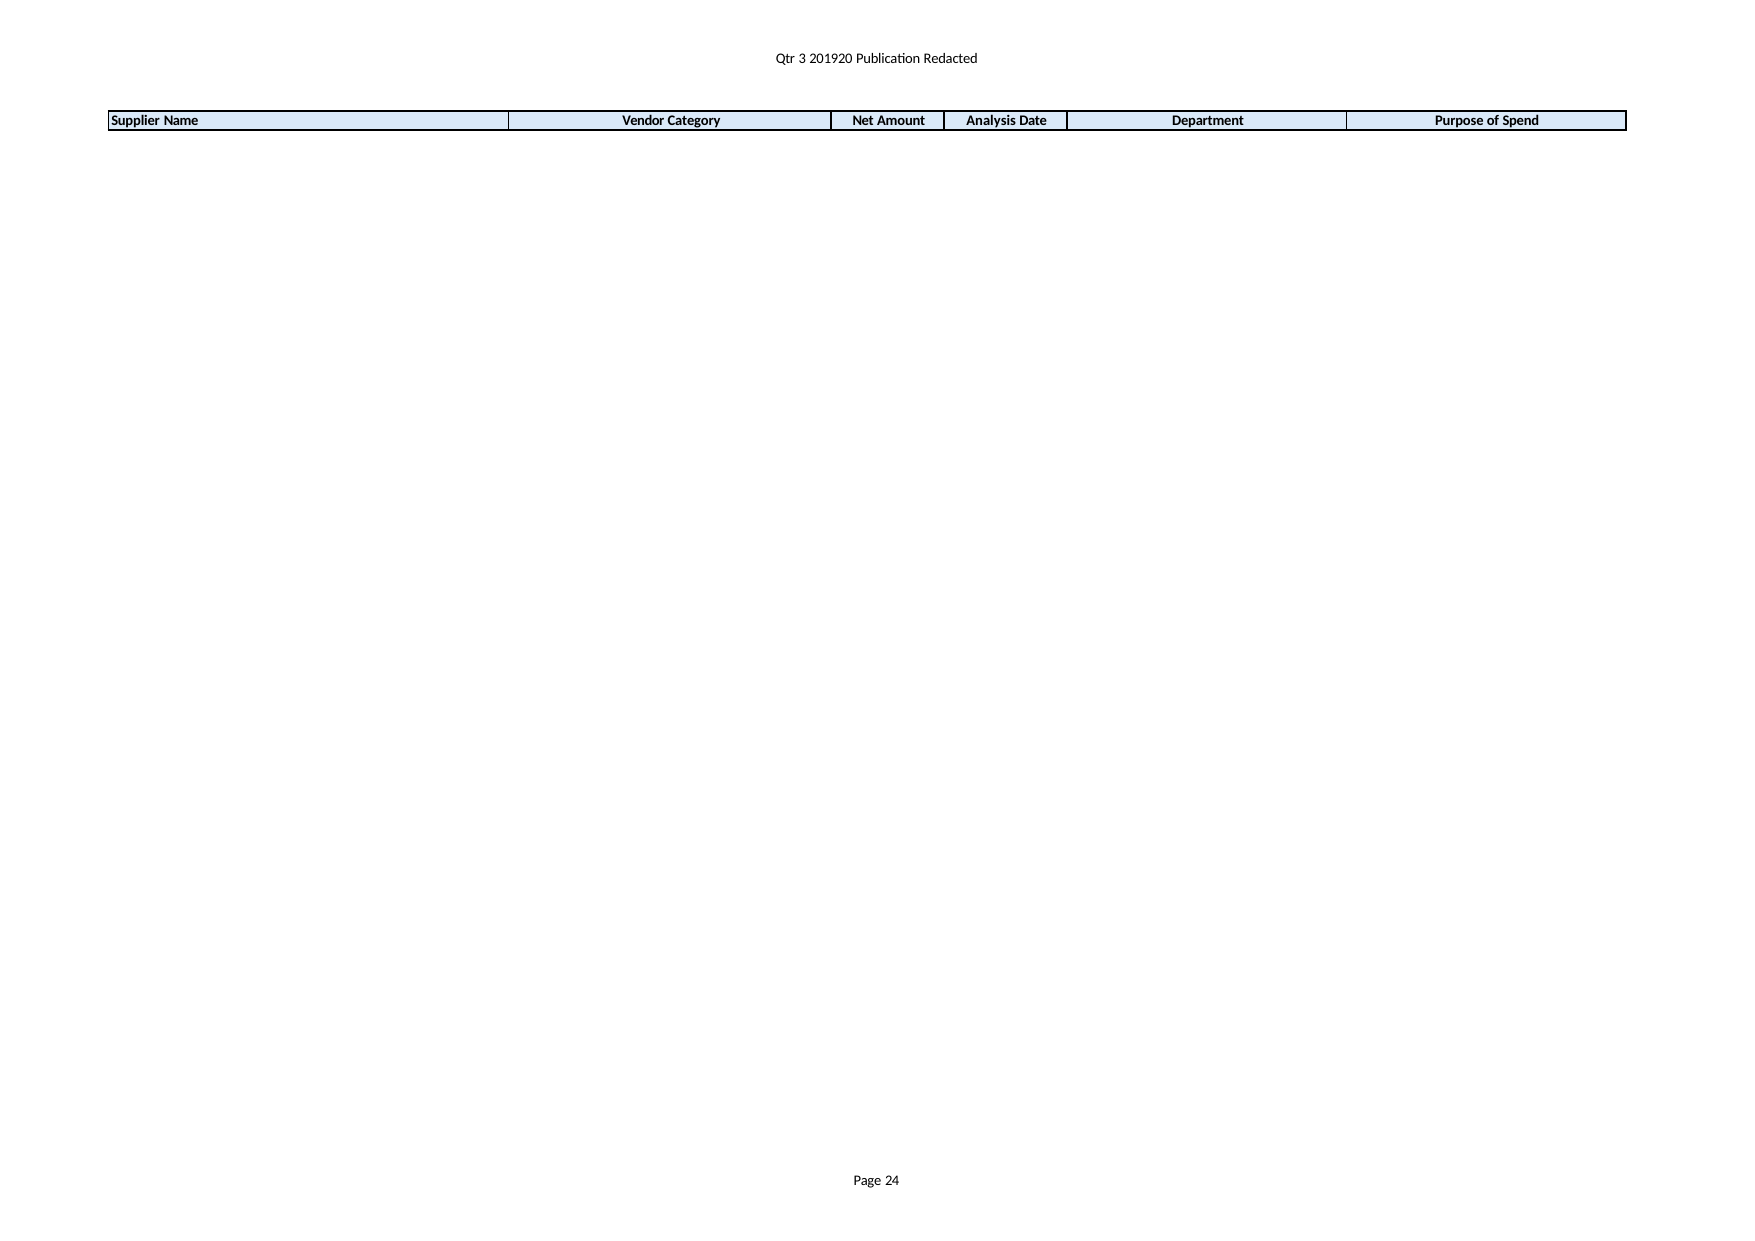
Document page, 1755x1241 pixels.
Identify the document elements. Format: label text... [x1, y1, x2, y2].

table_header Analysis Date [945, 112, 1066, 129]
table_header Purpose of Spend [1347, 112, 1625, 129]
table_header Department [1068, 112, 1346, 129]
table_header Net Amount [832, 112, 943, 129]
table_header Supplier Name [109, 112, 508, 129]
table_header Vendor Category [509, 112, 830, 129]
